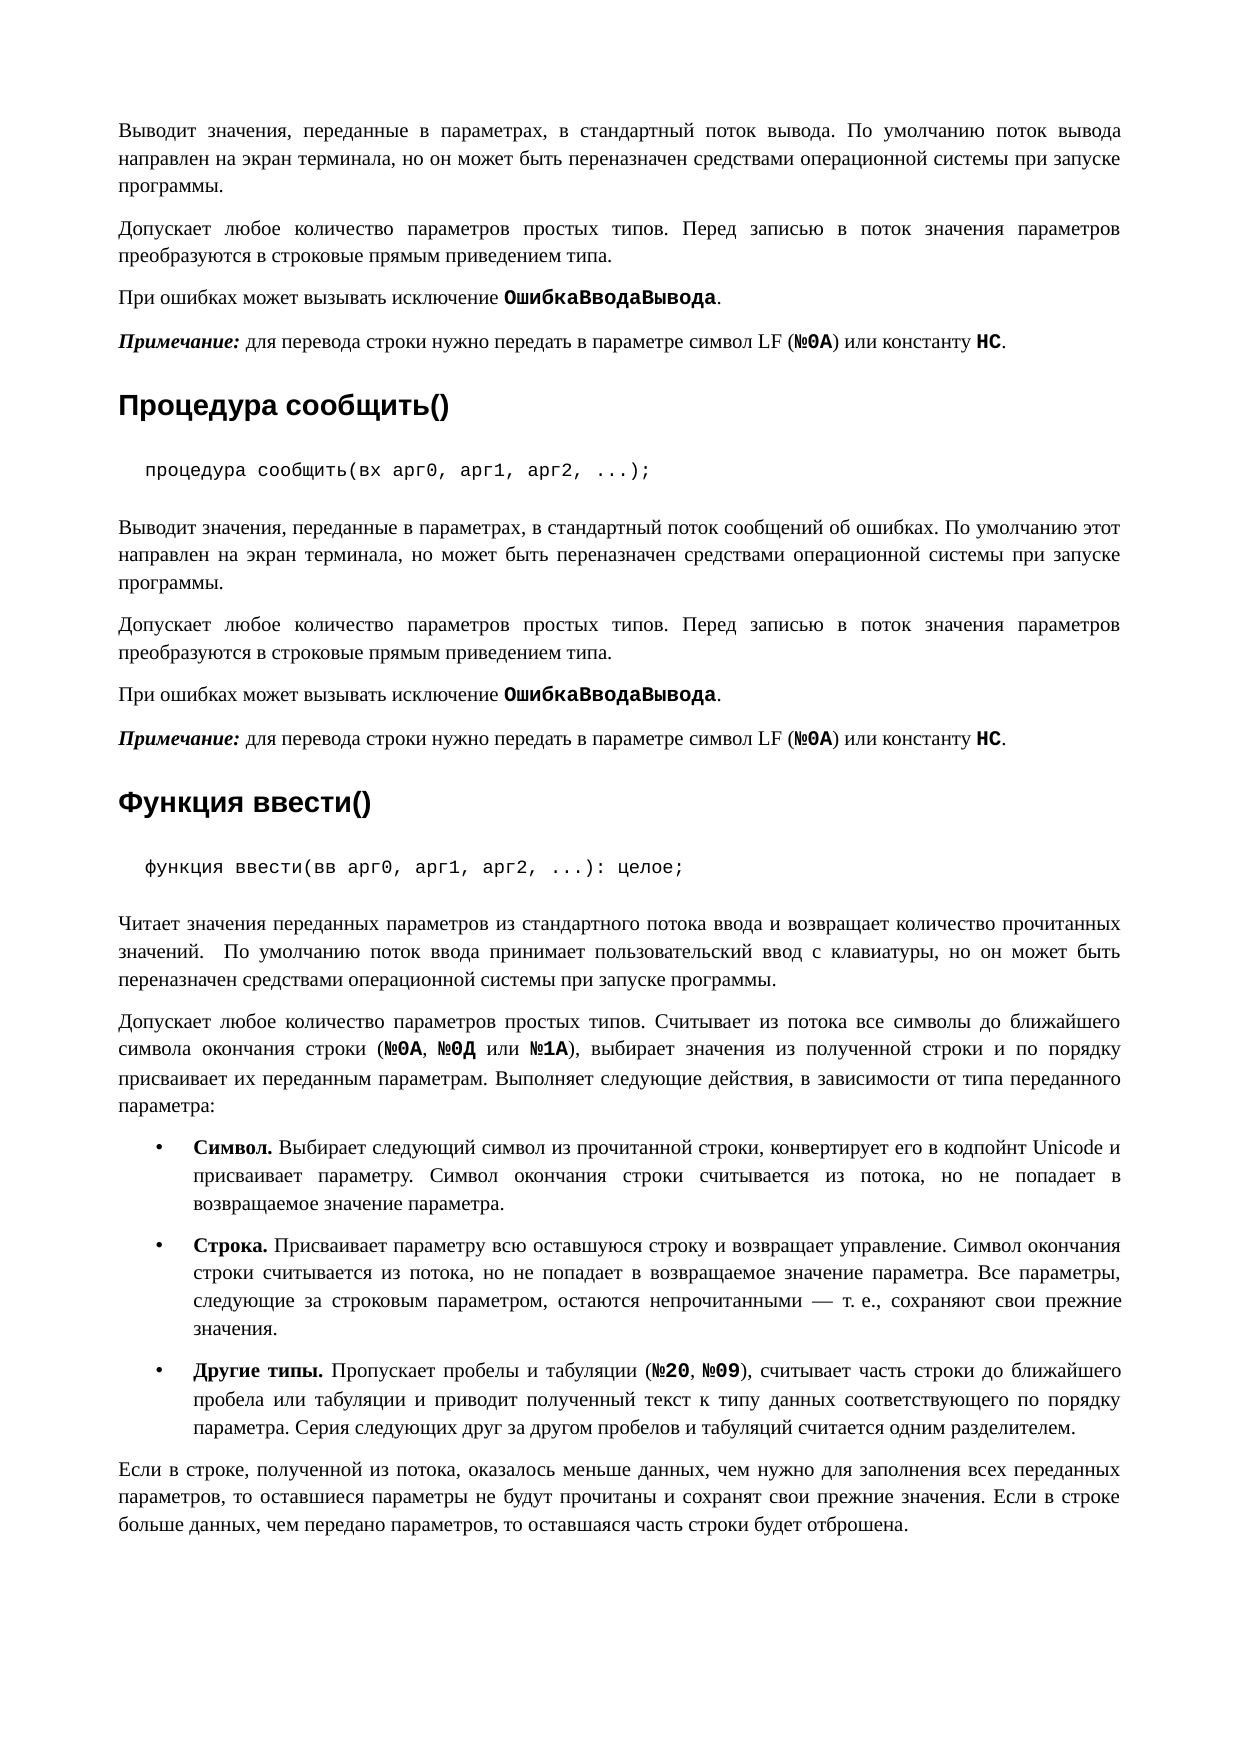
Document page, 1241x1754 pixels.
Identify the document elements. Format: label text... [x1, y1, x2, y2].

text функция ввести(вв арг0, арг1, арг2, ...): целое; [136, 848, 1104, 887]
text Выводит значения, переданные в параметрах, в стандартный поток вывода. По умолчанию поток вывода направлен на экран терминала, но он может быть переназначен средствами операционной системы при запуске программы. [118, 118, 1122, 197]
text Допускает любое количество параметров простых типов. Считывает из потока все символы до ближайшего символа окончания строки (№0А, №0Д или №1А), выбирает значения из полученной строки и по порядку присваивает их переданным параметрам. Выполняет следующие действия, в зависимости от типа переданного параметра: [118, 1009, 1122, 1117]
text Если в строке, полученной из потока, оказалось меньше данных, чем нужно для заполнения всех переданных параметров, то оставшиеся параметры не будут прочитаны и сохранят свои прежние значения. Если в строке больше данных, чем передано параметров, то оставшаяся часть строки будет отброшена. [118, 1457, 1122, 1536]
text процедура сообщить(вх арг0, арг1, арг2, ...); [136, 452, 1104, 491]
list Символ. Выбирает следующий символ из прочитанной строки, конвертирует его в кодпойнт Unicode и присваивает параметру. Символ окончания строки считывается из потока, но не попадает в возвращаемое значение параметра. [156, 1135, 1122, 1214]
list Другие типы. Пропускает пробелы и табуляции (№20, №09), считывает часть строки до ближайшего пробела или табуляции и приводит полученный текст к типу данных соответствующего по порядку параметра. Серия следующих друг за другом пробелов и табуляций считается одним разделителем. [156, 1358, 1122, 1439]
text Допускает любое количество параметров простых типов. Перед записью в поток значения параметров преобразуются в строковые прямым приведением типа. [118, 612, 1122, 664]
list Строка. Присваивает параметру всю оставшуюся строку и возвращает управление. Символ окончания строки считывается из потока, но не попадает в возвращаемое значение параметра. Все параметры, следующие за строковым параметром, остаются непрочитанными — т. е., сохраняют свои прежние значения. [156, 1233, 1122, 1339]
subtitle Процедура сообщить() [118, 388, 1122, 422]
text Допускает любое количество параметров простых типов. Перед записью в поток значения параметров преобразуются в строковые прямым приведением типа. [118, 216, 1122, 267]
text Примечание: для перевода строки нужно передать в параметре символ LF (№0А) или константу НС. [118, 726, 1122, 752]
text Примечание: для перевода строки нужно передать в параметре символ LF (№0А) или константу НС. [118, 329, 1122, 355]
text При ошибках может вызывать исключение ОшибкаВводаВывода. [118, 285, 1122, 311]
text Читает значения переданных параметров из стандартного потока ввода и возвращает количество прочитанных значений. По умолчанию поток ввода принимает пользовательский ввод с клавиатуры, но он может быть переназначен средствами операционной системы при запуске программы. [118, 911, 1122, 991]
subtitle Функция ввести() [118, 785, 1122, 818]
text При ошибках может вызывать исключение ОшибкаВводаВывода. [118, 682, 1122, 708]
text Выводит значения, переданные в параметрах, в стандартный поток сообщений об ошибках. По умолчанию этот направлен на экран терминала, но может быть переназначен средствами операционной системы при запуске программы. [118, 515, 1122, 594]
